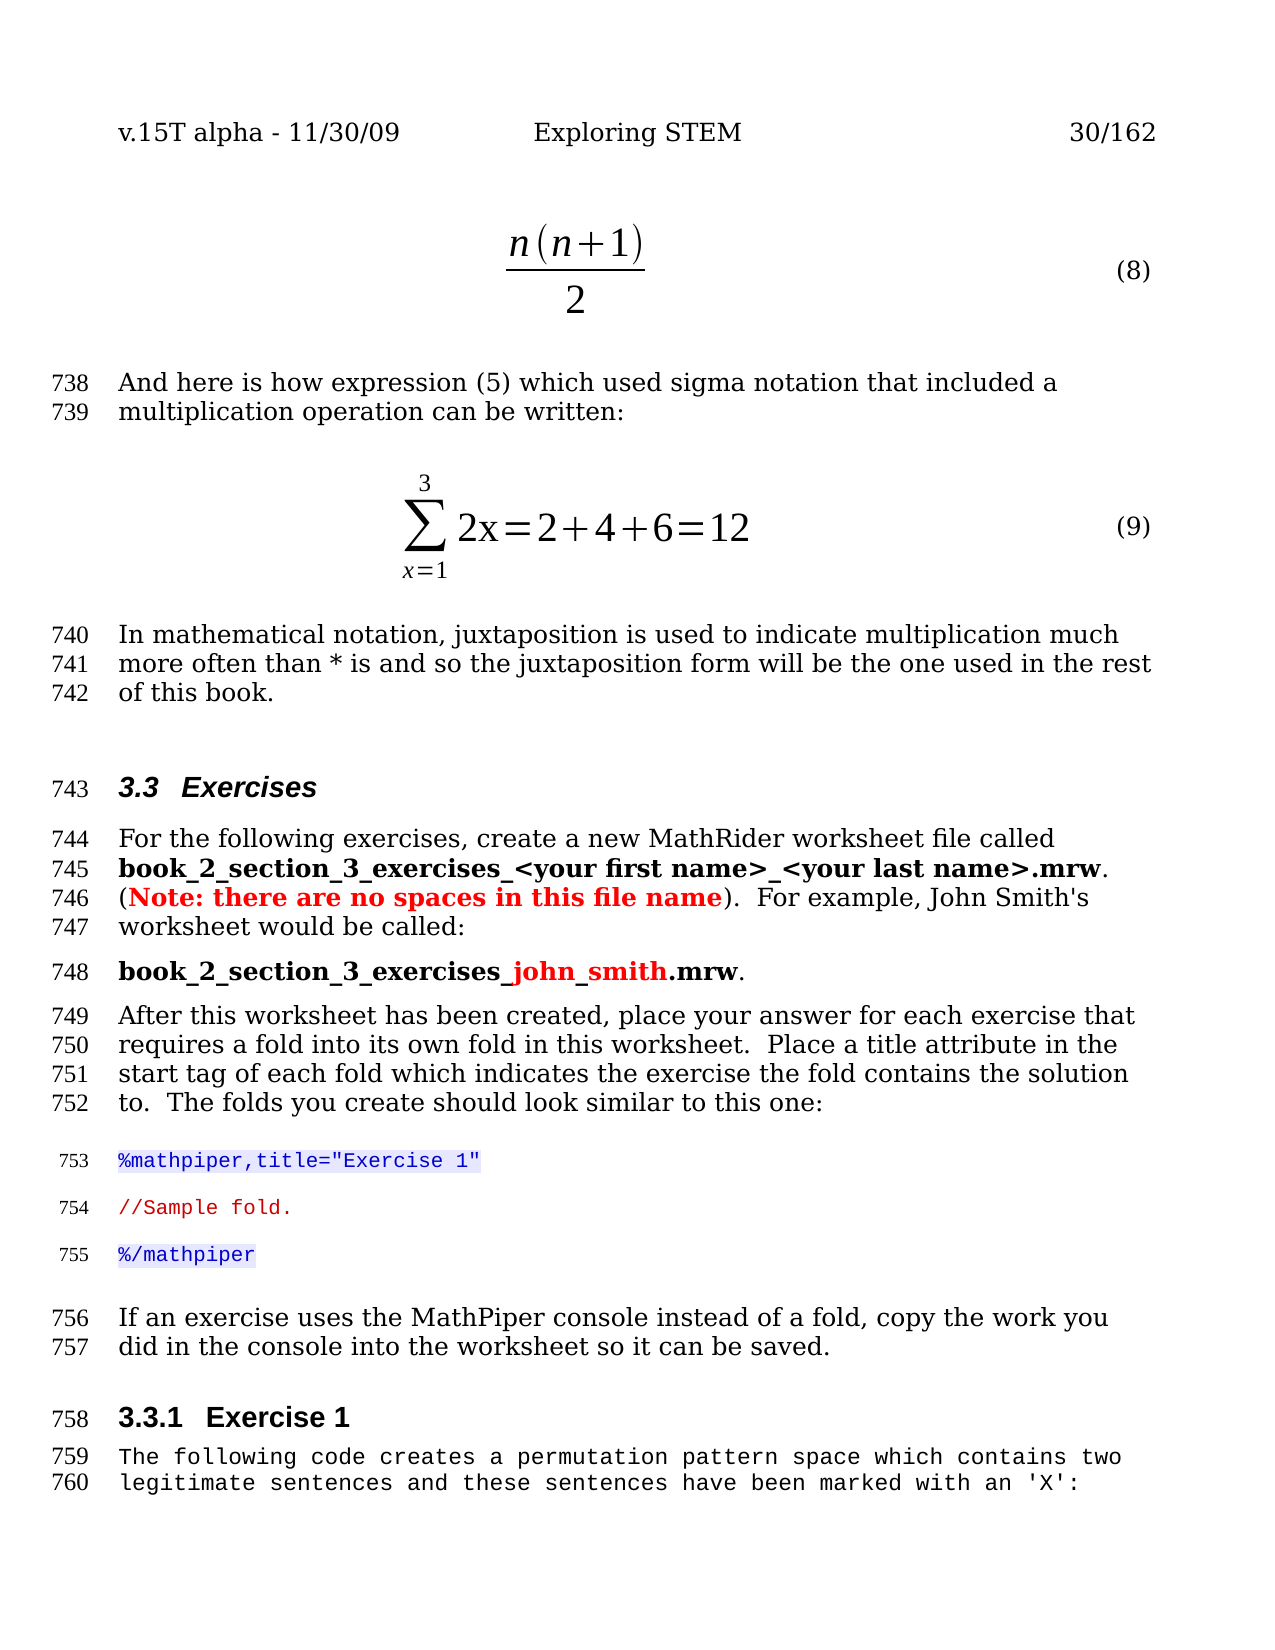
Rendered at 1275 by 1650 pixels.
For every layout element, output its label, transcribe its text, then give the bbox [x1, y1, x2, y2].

text For the following exercises, create a new MathRider worksheet file called book_2_section_3_exercises_<your first name>_<your last name>.mrw. (Note: there are no spaces in this file name). For example, John Smith's worksheet would be called: [118, 824, 1157, 942]
text If an exercise uses the MathPiper console instead of a fold, copy the work you did in the console into the worksheet so it can be saved. [118, 1303, 1157, 1361]
text %mathpiper,title="Exercise 1" [118, 1149, 1157, 1173]
table_header [118, 462, 1041, 591]
table_header (8) [1041, 212, 1157, 330]
text The following code creates a permutation pattern space which contains two legitimate sentences and these sentences have been marked with an 'X': [118, 1446, 1157, 1497]
text After this worksheet has been created, place your answer for each exercise that requires a fold into its own fold in this worksheet. Place a title attribute in the start tag of each fold which indicates the exercise the fold contains the solution to. The folds you create should look similar to this one: [118, 1001, 1157, 1118]
text //Sample fold. [118, 1197, 1157, 1221]
table_header (9) [1041, 462, 1157, 591]
text %/mathpiper [118, 1244, 1157, 1268]
subtitle Exercises [118, 770, 1157, 803]
text In mathematical notation, juxtaposition is used to indicate multiplication much more often than * is and so the juxtaposition form will be the one used in the rest of this book. [118, 620, 1157, 707]
text And here is how expression (5) which used sigma notation that included a multiplication operation can be written: [118, 368, 1157, 427]
text book_2_section_3_exercises_john_smith.mrw. [118, 957, 1157, 986]
subtitle Exercise 1 [118, 1400, 1157, 1434]
table_header [118, 212, 1041, 330]
